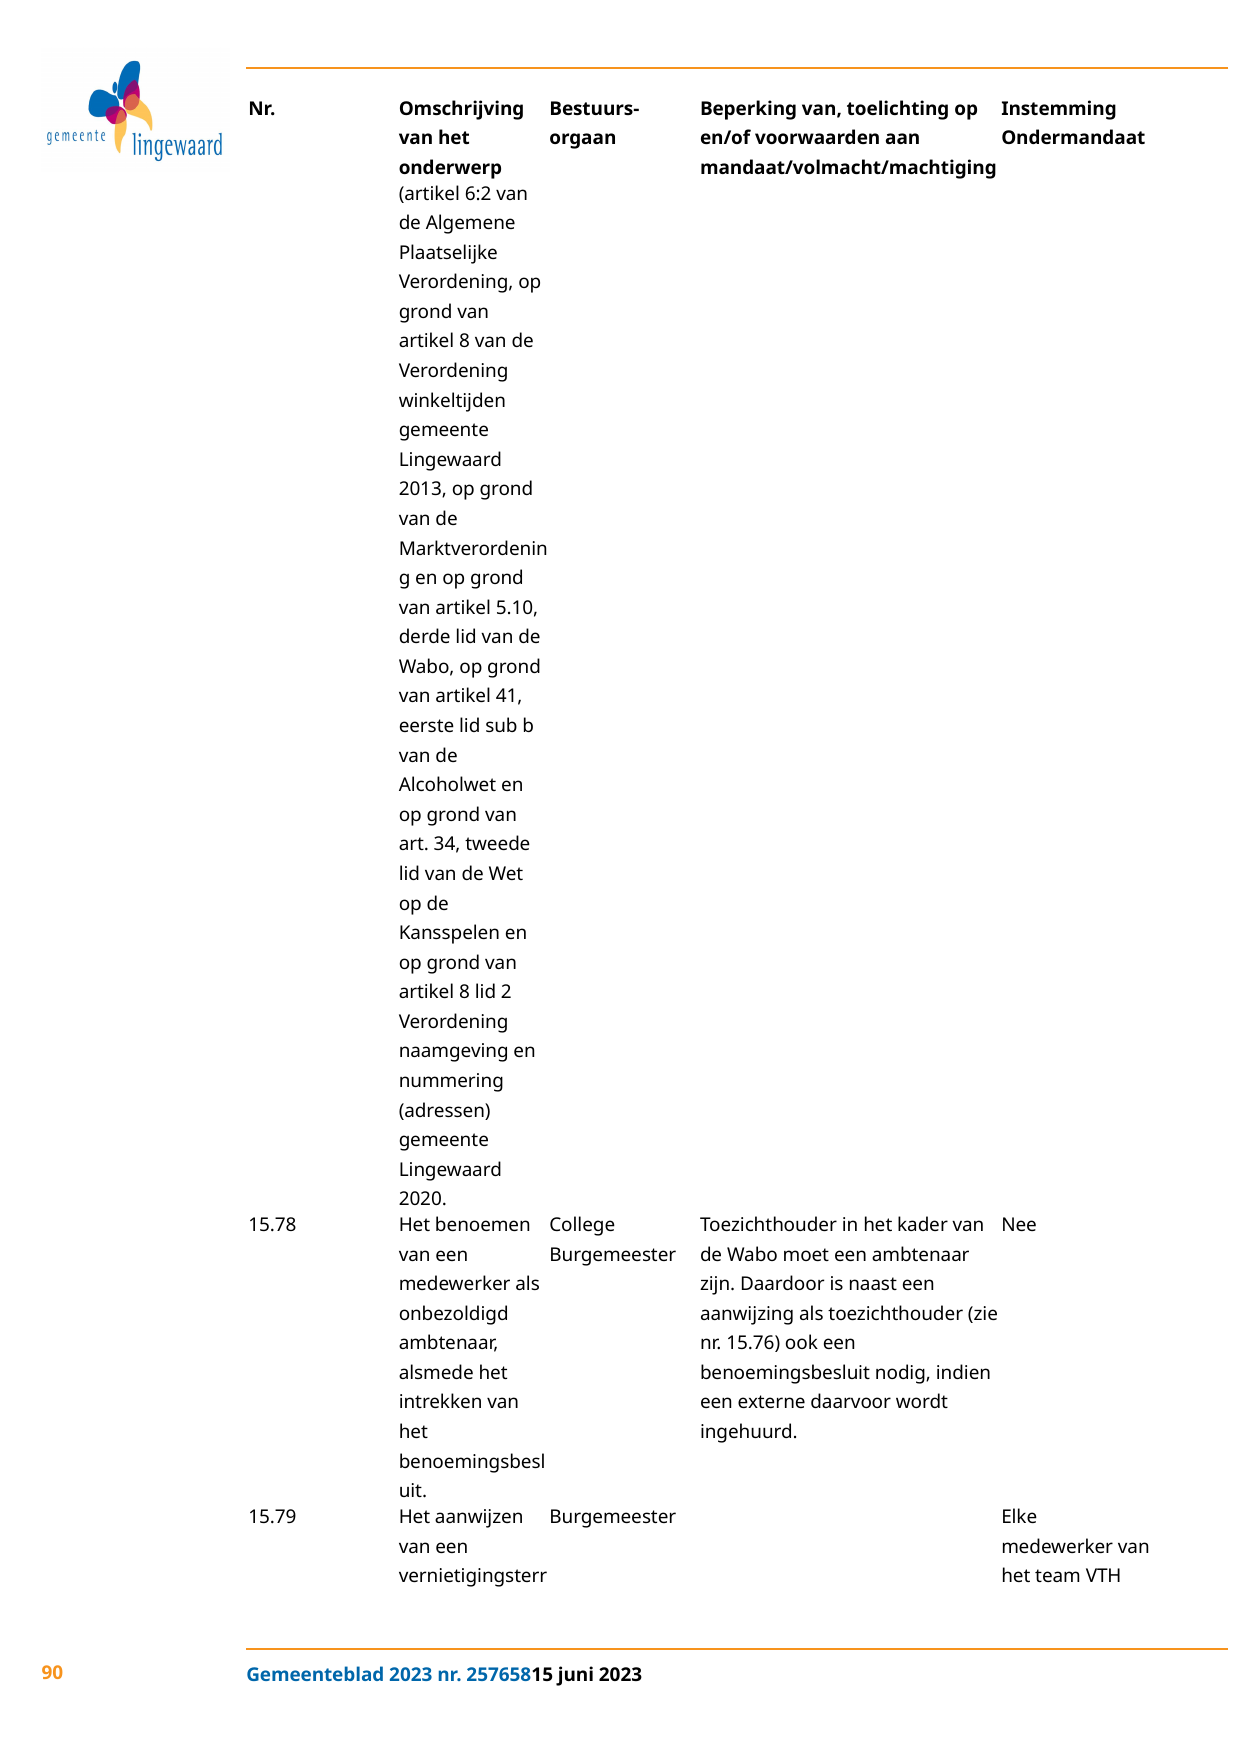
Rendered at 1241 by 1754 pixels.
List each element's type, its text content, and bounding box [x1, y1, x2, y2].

table_cell Elke medewerker van het team VTH [1001, 1503, 1152, 1588]
table_header Beperking van, toelichting op en/of voorwaarden aan mandaat/volmacht/machtiging [700, 95, 1001, 180]
table_cell [549, 180, 700, 1211]
picture [41, 47, 231, 172]
table_header Omschrijving van het onderwerp [399, 95, 549, 180]
table_cell 15.78 [248, 1211, 398, 1503]
table_cell Burgemeester [549, 1503, 700, 1588]
table_cell College Burgemeester [549, 1211, 700, 1503]
table_cell Toezichthouder in het kader van de Wabo moet een ambtenaar zijn. Daardoor is naast een aanwijzing als toezichthouder (zie nr. 15.76) ook een benoemingsbesluit nodig, indien een externe daarvoor wordt ingehuurd. [700, 1211, 1001, 1503]
table_cell Nee [1001, 1211, 1152, 1503]
table_cell [700, 1503, 1001, 1588]
table_header Bestuurs-orgaan [549, 95, 700, 180]
table_header Instemming Ondermandaat [1001, 95, 1152, 180]
table_cell Het benoemen van een medewerker als onbezoldigd ambtenaar, alsmede het intrekken van het benoemingsbesluit. [399, 1211, 549, 1503]
table_cell (artikel 6:2 van de Algemene Plaatselijke Verordening, op grond van artikel 8 van de Verordening winkeltijden gemeente Lingewaard 2013, op grond van de Marktverordening en op grond van artikel 5.10, derde lid van de Wabo, op grond van artikel 41, eerste lid sub b van de Alcoholwet en op grond van art. 34, tweede lid van de Wet op de Kansspelen en op grond van artikel 8 lid 2 Verordening naamgeving en nummering (adressen) gemeente Lingewaard 2020. [399, 180, 549, 1211]
table_cell [1001, 180, 1152, 1211]
table_cell [248, 180, 398, 1211]
table_cell [700, 180, 1001, 1211]
table_cell 15.79 [248, 1503, 398, 1588]
table_header Nr. [248, 95, 398, 180]
table_cell Het aanwijzen van een vernietigingsterr [399, 1503, 549, 1588]
